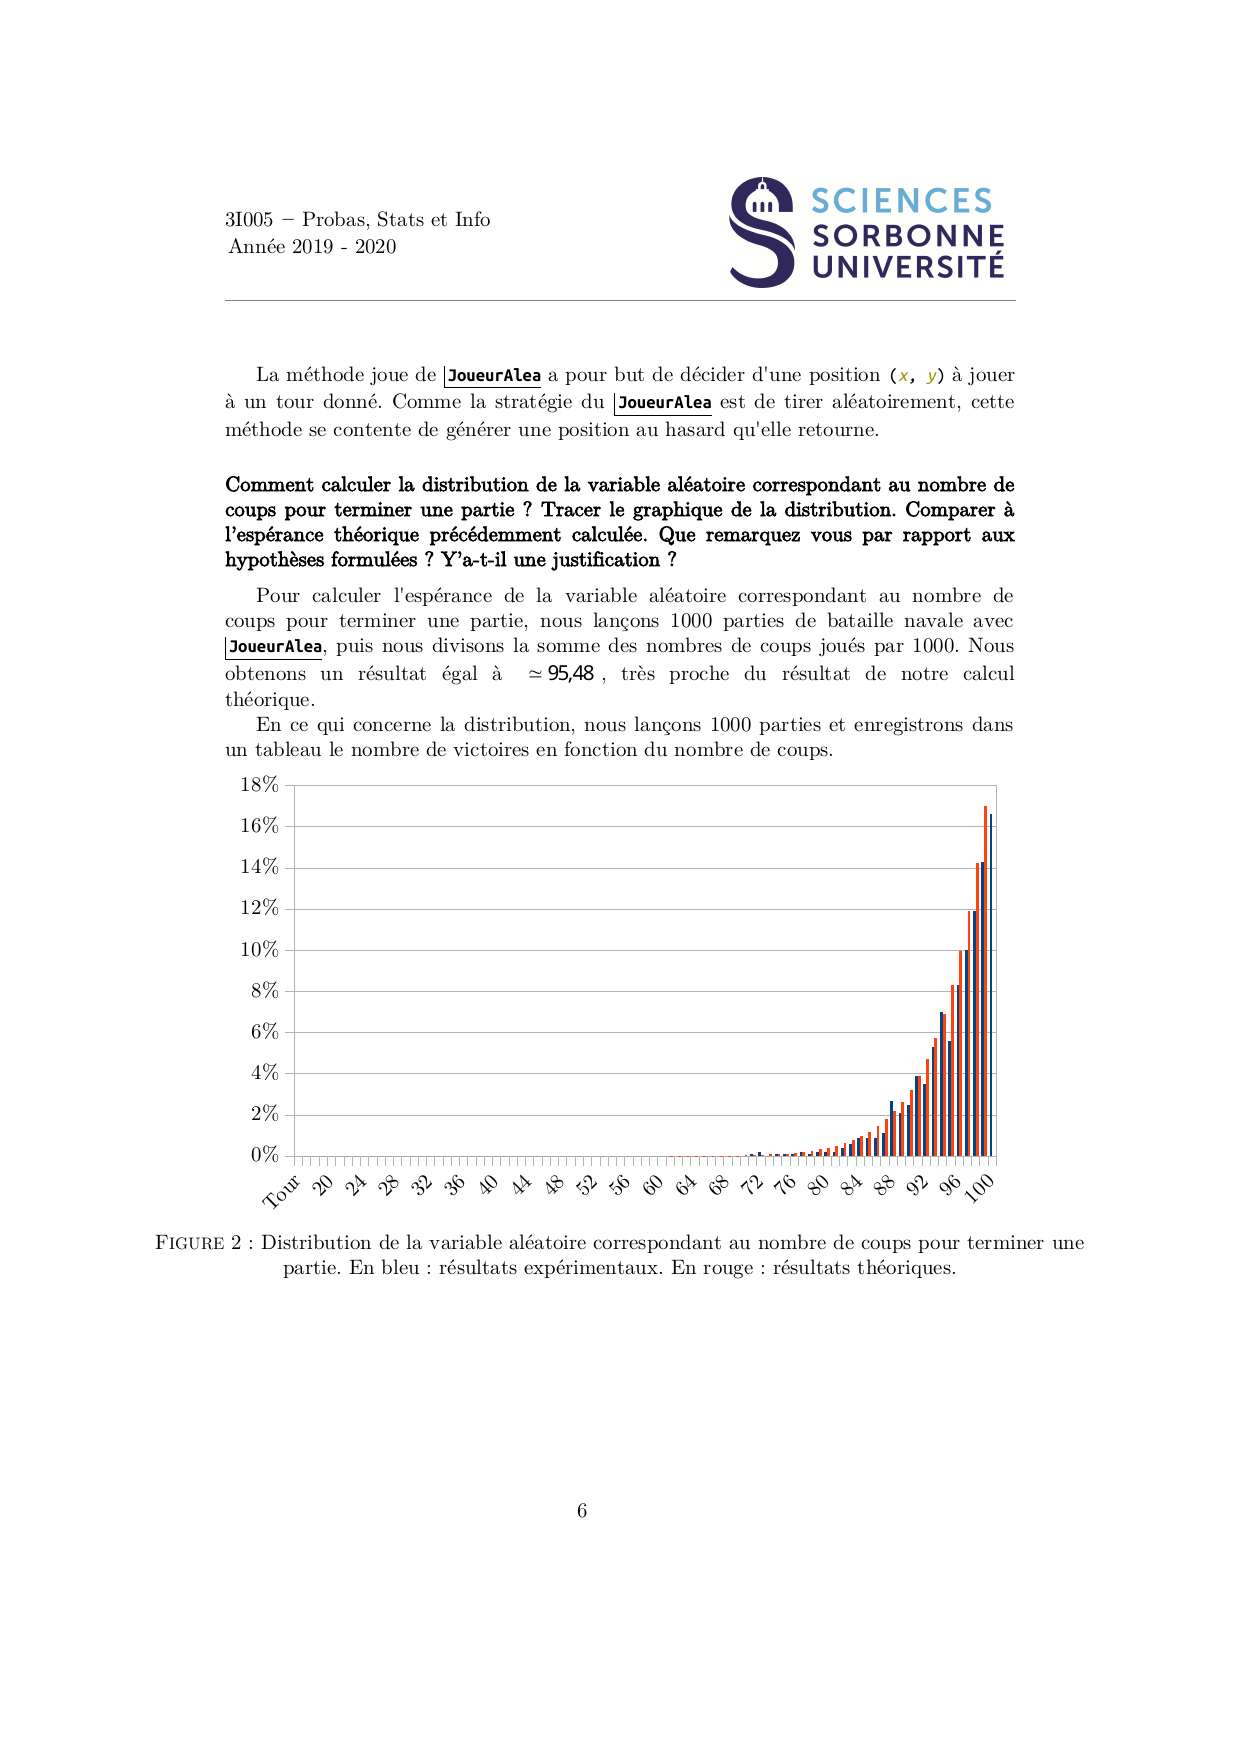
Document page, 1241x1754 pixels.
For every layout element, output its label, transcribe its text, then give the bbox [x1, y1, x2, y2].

text Figure 2 : Distribution de la variable aléatoire correspondant au nombre de coups pour terminer une partie. En bleu : résultats expérimentaux. En rouge : résultats théoriques. [148, 763, 1092, 1278]
subtitle Comment calculer la distribution de la variable aléatoire correspondant au nombre de coups pour terminer une partie ? Tracer le graphique de la distribution. Comparer à l’espérance théorique précédemment calculée. Que remarquez vous par rapport aux hypothèses formulées ? Y’a-t-il une justification ? [225, 470, 1016, 570]
text Pour calculer l'espérance de la variable aléatoire correspondant au nombre de coups pour terminer une partie, nous lançons 1000 parties de bataille navale avec JoueurAlea, puis nous divisons la somme des nombres de coups joués par 1000. Nous obtenons un résultat égal à , très proche du résultat de notre calcul théorique. [225, 582, 1016, 711]
text En ce qui concerne la distribution, nous lançons 1000 parties et enregistrons dans un tableau le nombre de victoires en fonction du nombre de coups. [225, 711, 1016, 761]
picture [729, 177, 1004, 288]
text La méthode joue de JoueurAlea a pour but de décider d'une position (x, y) à jouer à un tour donné. Comme la stratégie du JoueurAlea est de tirer aléatoirement, cette méthode se contente de générer une position au hasard qu'elle retourne. [225, 360, 1016, 441]
